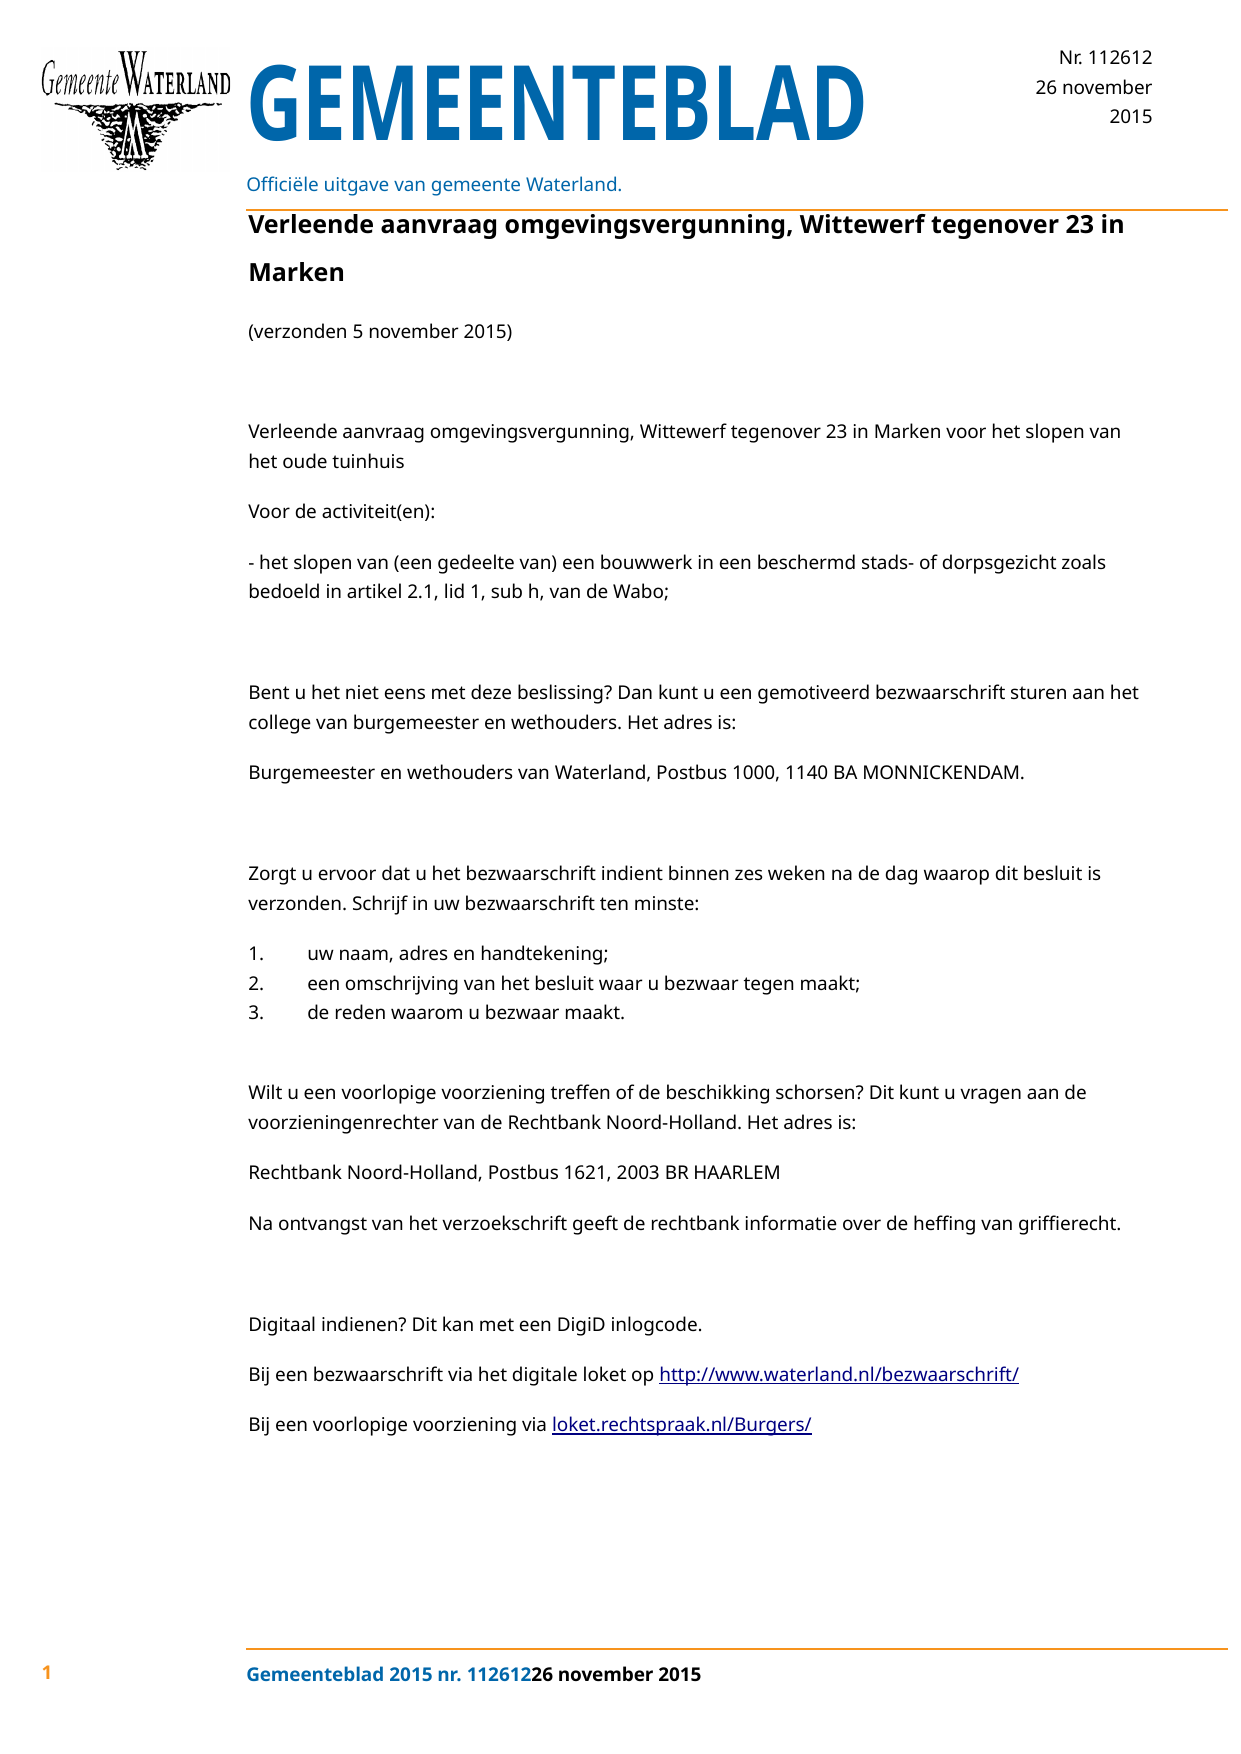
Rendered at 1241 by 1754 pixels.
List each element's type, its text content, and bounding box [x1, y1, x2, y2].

text Na ontvangst van het verzoekschrift geeft de rechtbank informatie over de heffing van griffierecht. [248, 1210, 1152, 1236]
text Verleende aanvraag omgevingsvergunning, Wittewerf tegenover 23 in Marken [248, 211, 1152, 288]
picture [41, 47, 231, 172]
list een omschrijving van het besluit waar u bezwaar tegen maakt; [248, 970, 1152, 996]
text Digitaal indienen? Dit kan met een DigiD inlogcode. [248, 1311, 1152, 1337]
text Bij een voorlopige voorziening via loket.rechtspraak.nl/Burgers/ [248, 1412, 1152, 1437]
text Zorgt u ervoor dat u het bezwaarschrift indient binnen zes weken na de dag waarop dit besluit is verzonden. Schrijf in uw bezwaarschrift ten minste: [248, 860, 1152, 916]
text Wilt u een voorlopige voorziening treffen of de beschikking schorsen? Dit kunt u vragen aan de voorzieningenrechter van de Rechtbank Noord-Holland. Het adres is: [248, 1079, 1152, 1135]
text (verzonden 5 november 2015) [248, 318, 1152, 344]
text Rechtbank Noord-Holland, Postbus 1621, 2003 BR HAARLEM [248, 1159, 1152, 1185]
text Verleende aanvraag omgevingsvergunning, Wittewerf tegenover 23 in Marken voor het slopen van het oude tuinhuis [248, 419, 1152, 474]
text Bent u het niet eens met deze beslissing? Dan kunt u een gemotiveerd bezwaarschrift sturen aan het college van burgemeester en wethouders. Het adres is: [248, 679, 1152, 735]
text - het slopen van (een gedeelte van) een bouwwerk in een beschermd stads- of dorpsgezicht zoals bedoeld in artikel 2.1, lid 1, sub h, van de Wabo; [248, 549, 1152, 604]
text Bij een bezwaarschrift via het digitale loket op http://www.waterland.nl/bezwaarschrift/ [248, 1361, 1152, 1387]
text Voor de activiteit(en): [248, 499, 1152, 524]
text Burgemeester en wethouders van Waterland, Postbus 1000, 1140 BA MONNICKENDAM. [248, 759, 1152, 785]
list uw naam, adres en handtekening; [248, 940, 1152, 966]
list de reden waarom u bezwaar maakt. [248, 999, 1152, 1025]
